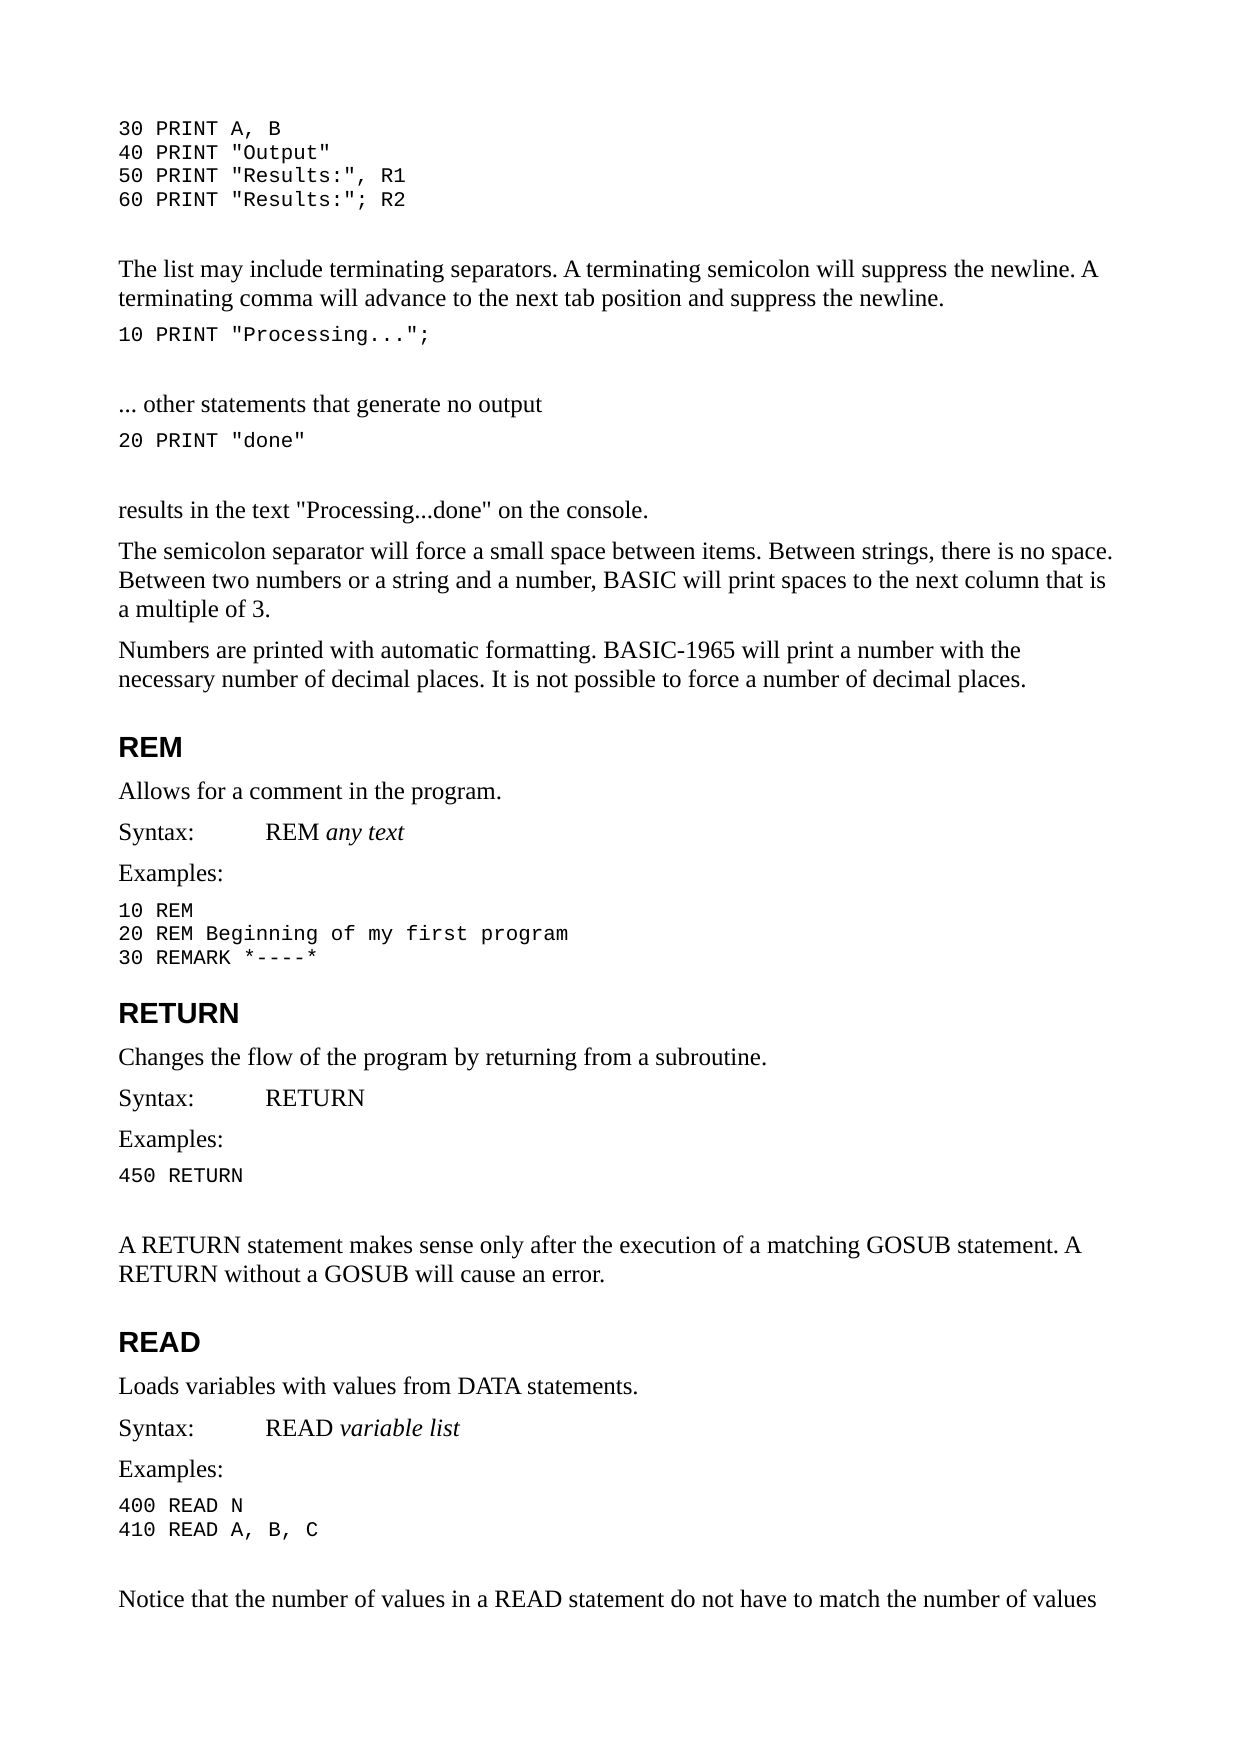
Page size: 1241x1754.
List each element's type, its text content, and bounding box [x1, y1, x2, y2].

text 30 PRINT A, B [118, 118, 1122, 142]
text 20 PRINT "done" [118, 430, 1122, 454]
text Loads variables with values from DATA statements. [118, 1371, 1122, 1400]
text Allows for a comment in the program. [118, 776, 1122, 805]
text results in the text "Processing...done" on the console. [118, 495, 1122, 524]
text 400 READ N [118, 1495, 1122, 1519]
text Changes the flow of the program by returning from a subroutine. [118, 1042, 1122, 1071]
text 10 REM [118, 900, 1122, 923]
text 60 PRINT "Results:"; R2 [118, 189, 1122, 213]
subtitle READ [118, 1325, 1122, 1359]
text 40 PRINT "Output" [118, 142, 1122, 165]
text Syntax: RETURN [118, 1083, 1122, 1112]
text 410 READ A, B, C [118, 1519, 1122, 1542]
text The semicolon separator will force a small space between items. Between strings, there is no space. Between two numbers or a string and a number, BASIC will print spaces to the next column that is a multiple of 3. [118, 536, 1122, 622]
text The list may include terminating separators. A terminating semicolon will suppress the newline. A terminating comma will advance to the next tab position and suppress the newline. [118, 254, 1122, 311]
text 30 REMARK *----* [118, 947, 1122, 971]
text ... other statements that generate no output [118, 389, 1122, 418]
text 450 RETURN [118, 1166, 1122, 1189]
text 20 REM Beginning of my first program [118, 923, 1122, 947]
text 50 PRINT "Results:", R1 [118, 165, 1122, 189]
text Examples: [118, 1454, 1122, 1483]
text 10 PRINT "Processing..."; [118, 324, 1122, 348]
text Examples: [118, 1124, 1122, 1153]
subtitle REM [118, 730, 1122, 763]
text Notice that the number of values in a READ statement do not have to match the number of values [118, 1584, 1122, 1612]
text Syntax: READ variable list [118, 1413, 1122, 1441]
text Examples: [118, 858, 1122, 887]
text Syntax: REM any text [118, 817, 1122, 846]
subtitle RETURN [118, 996, 1122, 1029]
text A RETURN statement makes sense only after the execution of a matching GOSUB statement. A RETURN without a GOSUB will cause an error. [118, 1230, 1122, 1288]
text Numbers are printed with automatic formatting. BASIC-1965 will print a number with the necessary number of decimal places. It is not possible to force a number of decimal places. [118, 635, 1122, 692]
